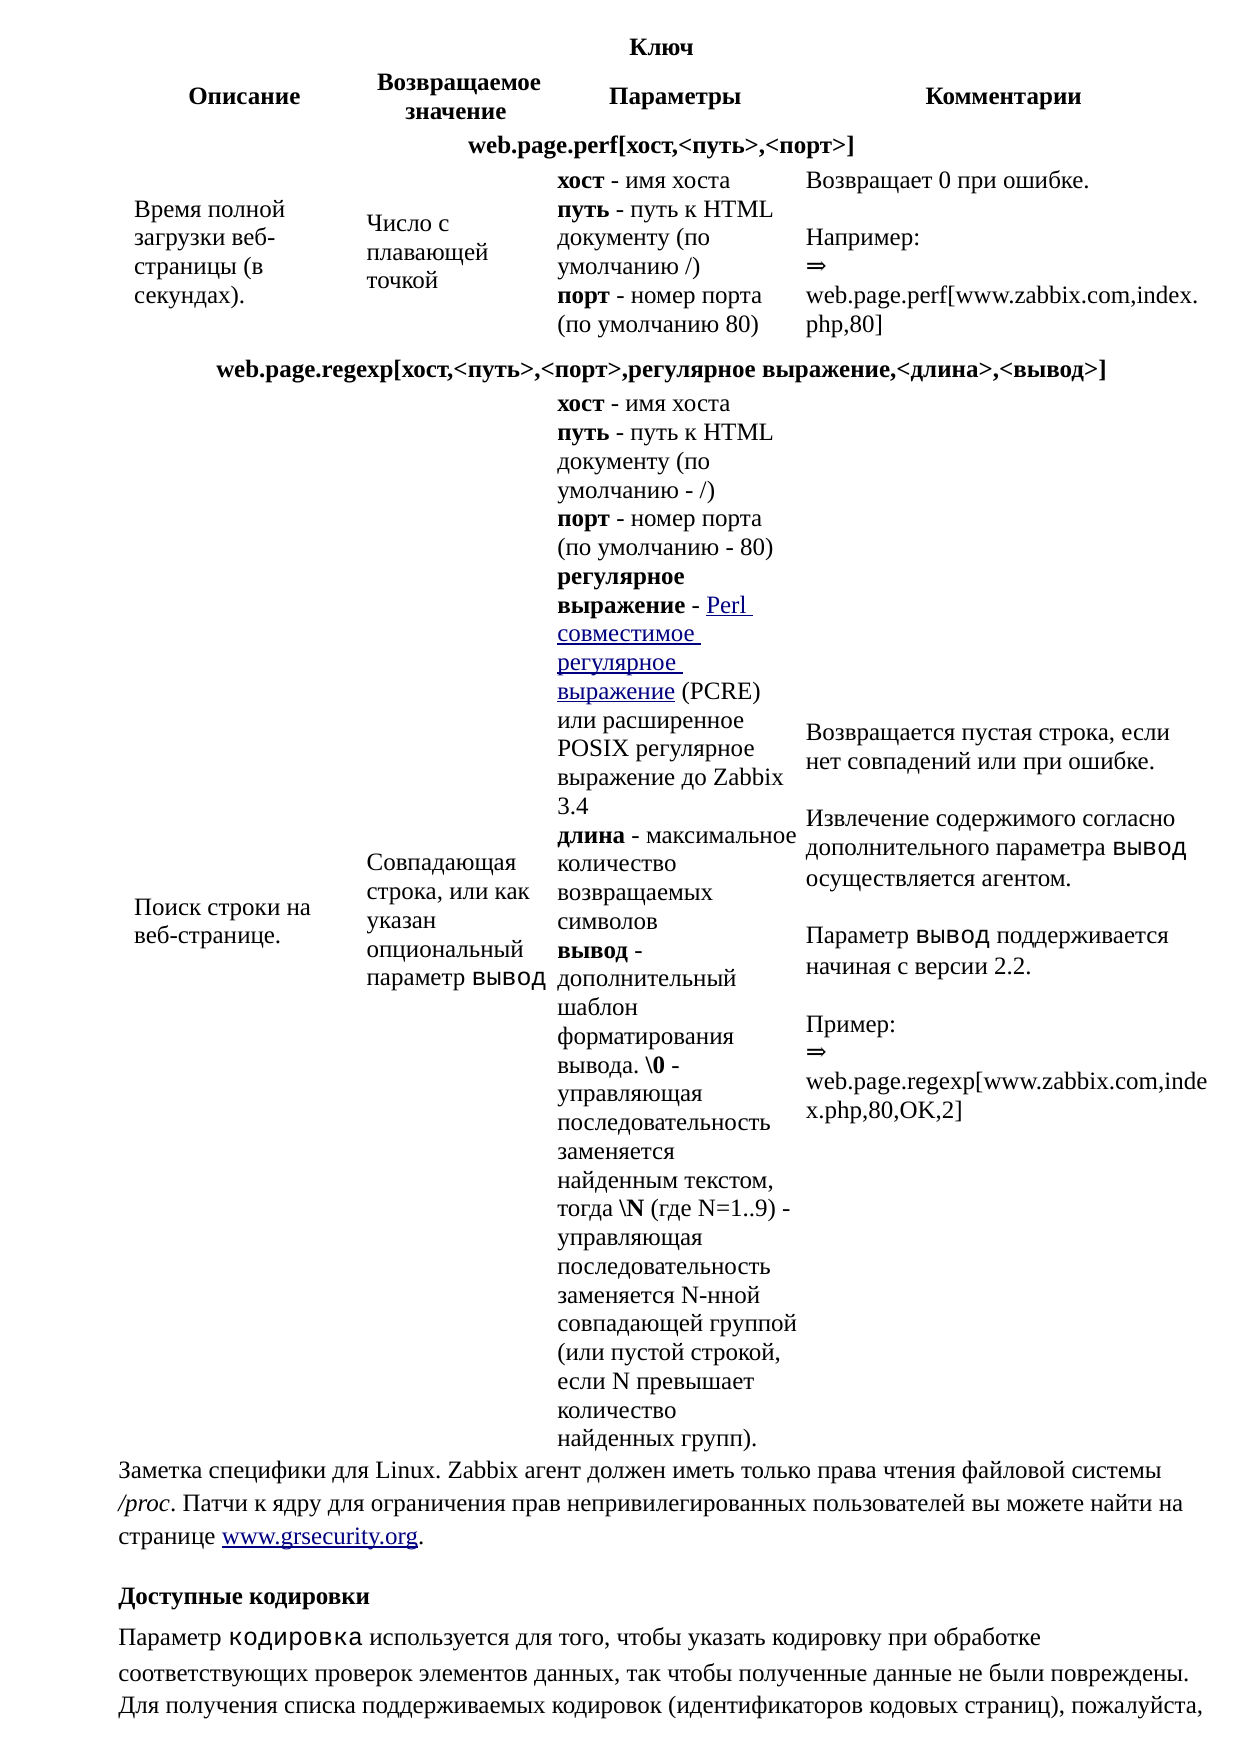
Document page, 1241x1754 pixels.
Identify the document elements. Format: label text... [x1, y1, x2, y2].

table_cell Комментарии [803, 64, 1211, 127]
table_cell [118, 386, 131, 1455]
table_header Ключ [118, 30, 1211, 64]
table_cell [118, 162, 131, 340]
table_cell Число с плавающей точкой [364, 162, 554, 340]
table_cell Описание [131, 64, 363, 127]
table_cell Параметры [554, 64, 803, 127]
table_cell Возвращаемое значение [364, 64, 554, 127]
table_cell хост - имя хоста путь - путь к HTML документу (по умолчанию /) порт - номер порта (по умолчанию 80) [554, 162, 803, 340]
text Заметка специфики для Linux. Zabbix агент должен иметь только права чтения файловой системы /proc. Патчи к ядру для ограничения прав непривилегированных пользователей вы можете найти на странице www.grsecurity.org. [118, 1455, 1211, 1550]
table_cell web.page.perf[хост,<путь>,<порт>] [118, 128, 1211, 162]
table_cell Возвращается пустая строка, если нет совпадений или при ошибке. Извлечение содержимого согласно дополнительного параметра вывод осуществляется агентом. Параметр вывод поддерживается начиная с версии 2.2. Пример: ⇒ web.page.regexp[www.zabbix.com,index.php,80,OK,2] [803, 386, 1211, 1455]
table_cell Совпадающая строка, или как указан опциональный параметр вывод [364, 386, 554, 1455]
table_cell [118, 340, 1211, 351]
table_cell Время полной загрузки веб-страницы (в секундах). [131, 162, 363, 340]
table_cell web.page.regexp[хост,<путь>,<порт>,регулярное выражение,<длина>,<вывод>] [118, 351, 1211, 386]
table_cell Возвращает 0 при ошибке. Например: ⇒ web.page.perf[www.zabbix.com,index.php,80] [803, 162, 1211, 340]
text Параметр ​кодировка​ используется для того, чтобы указать кодировку при обработке соответствующих проверок элементов данных, так чтобы полученные данные не были повреждены. Для получения списка поддерживаемых кодировок (идентификаторов кодовых страниц), пожалуйста, [118, 1622, 1211, 1719]
table_cell Поиск строки на веб-странице. [131, 386, 363, 1455]
table_cell хост - имя хоста путь - путь к HTML документу (по умолчанию - /) порт - номер порта (по умолчанию - 80) регулярное выражение - Perl совместимое регулярное выражение (PCRE) или расширенное POSIX регулярное выражение до Zabbix 3.4 длина - максимальное количество возвращаемых символов вывод - дополнительный шаблон форматирования вывода. \0 -управляющая последовательность заменяется найденным текстом, тогда \N (где N=1..9) - управляющая последовательность заменяется N-нной совпадающей группой (или пустой строкой, если N превышает количество найденных групп). [554, 386, 803, 1455]
subtitle Доступные кодировки [118, 1581, 1211, 1610]
table_cell [118, 64, 131, 127]
